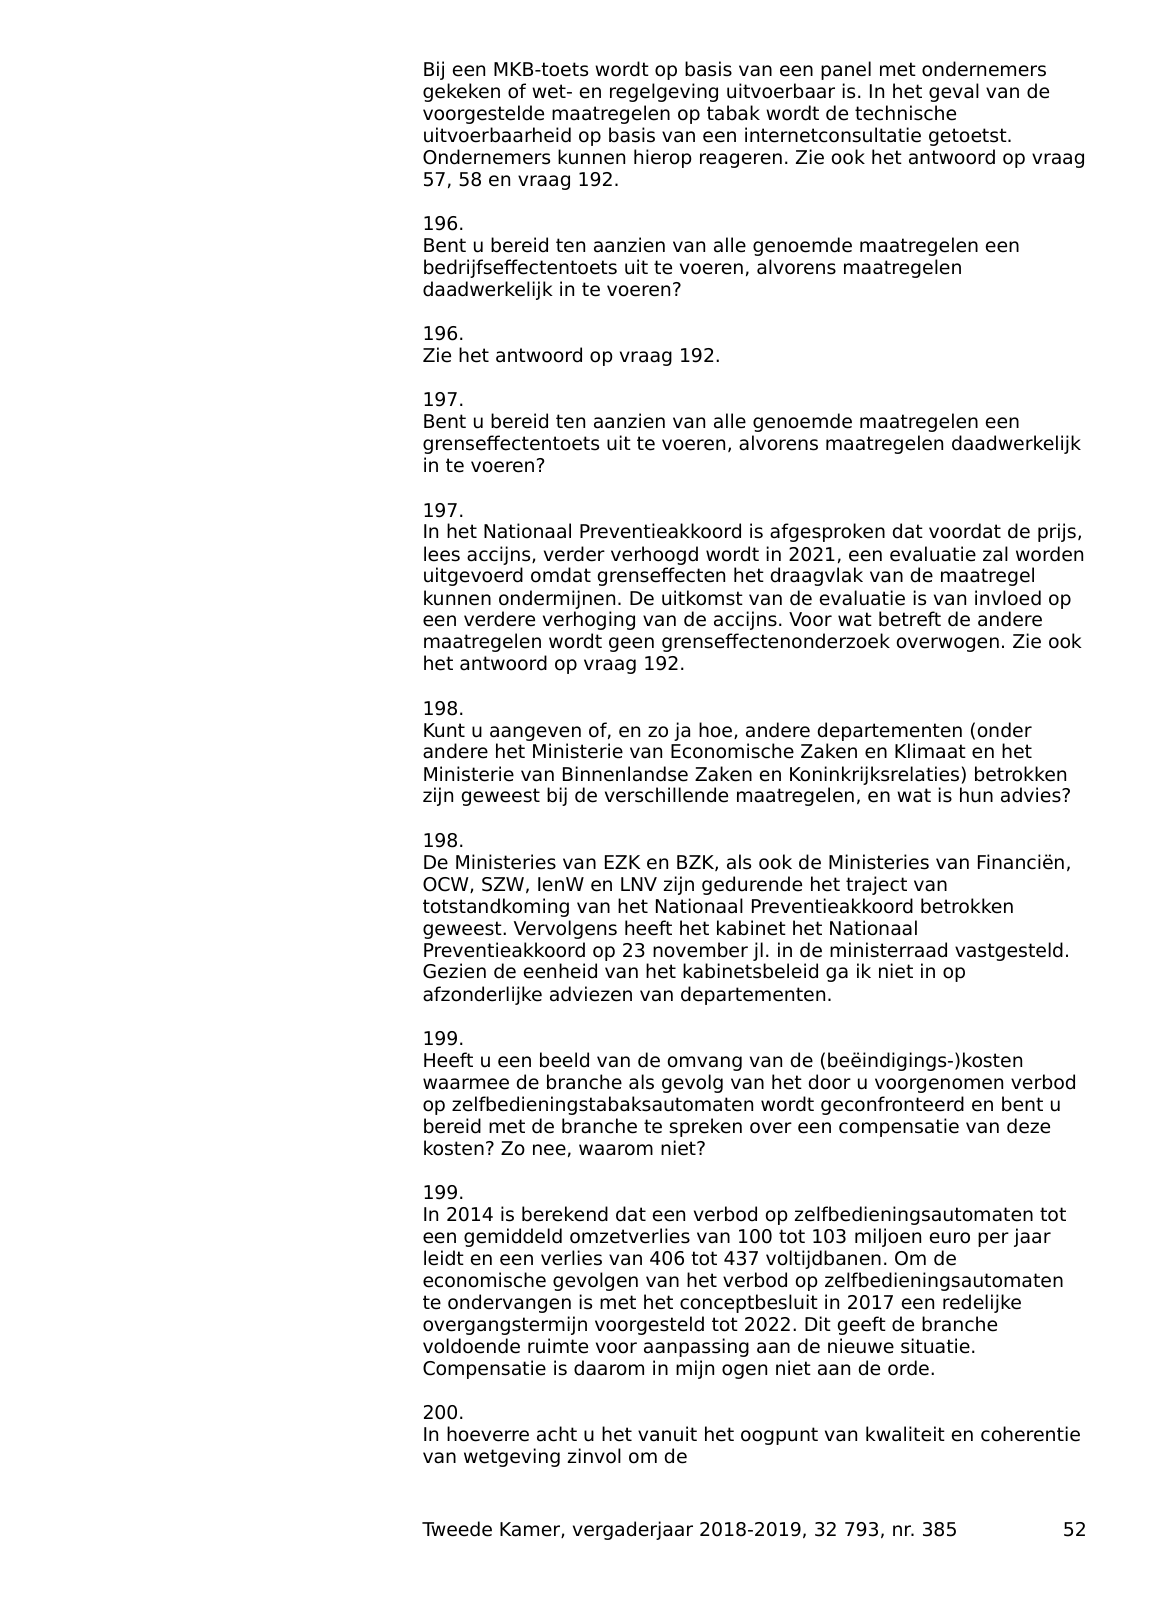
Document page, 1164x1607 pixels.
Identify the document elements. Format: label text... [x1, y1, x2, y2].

text 199. [422, 1028, 1087, 1049]
text In het Nationaal Preventieakkoord is afgesproken dat voordat de prijs, lees accijns, verder verhoogd wordt in 2021, een evaluatie zal worden uitgevoerd omdat grenseffecten het draagvlak van de maatregel kunnen ondermijnen. De uitkomst van de evaluatie is van invloed op een verdere verhoging van de accijns. Voor wat betreft de andere maatregelen wordt geen grenseffectenonderzoek overwogen. Zie ook het antwoord op vraag 192. [422, 521, 1087, 675]
text 196. [422, 213, 1087, 235]
text 196. [422, 323, 1087, 345]
text Bij een MKB-toets wordt op basis van een panel met ondernemers gekeken of wet- en regelgeving uitvoerbaar is. In het geval van de voorgestelde maatregelen op tabak wordt de technische uitvoerbaarheid op basis van een internetconsultatie getoetst. Ondernemers kunnen hierop reageren. Zie ook het antwoord op vraag 57, 58 en vraag 192. [422, 59, 1087, 191]
text 197. [422, 389, 1087, 411]
text 199. [422, 1182, 1087, 1204]
text De Ministeries van EZK en BZK, als ook de Ministeries van Financiën, OCW, SZW, IenW en LNV zijn gedurende het traject van totstandkoming van het Nationaal Preventieakkoord betrokken geweest. Vervolgens heeft het kabinet het Nationaal Preventieakkoord op 23 november jl. in de ministerraad vastgesteld. Gezien de eenheid van het kabinetsbeleid ga ik niet in op afzonderlijke adviezen van departementen. [422, 852, 1087, 1005]
text 197. [422, 499, 1087, 521]
text Heeft u een beeld van de omvang van de (beëindigings-)kosten waarmee de branche als gevolg van het door u voorgenomen verbod op zelfbedieningstabaksautomaten wordt geconfronteerd en bent u bereid met de branche te spreken over een compensatie van deze kosten? Zo nee, waarom niet? [422, 1049, 1087, 1159]
text Bent u bereid ten aanzien van alle genoemde maatregelen een bedrijfseffectentoets uit te voeren, alvorens maatregelen daadwerkelijk in te voeren? [422, 235, 1087, 301]
text 198. [422, 697, 1087, 719]
text 200. [422, 1402, 1087, 1424]
text Kunt u aangeven of, en zo ja hoe, andere departementen (onder andere het Ministerie van Economische Zaken en Klimaat en het Ministerie van Binnenlandse Zaken en Koninkrijksrelaties) betrokken zijn geweest bij de verschillende maatregelen, en wat is hun advies? [422, 719, 1087, 807]
text 198. [422, 829, 1087, 852]
text In hoeverre acht u het vanuit het oogpunt van kwaliteit en coherentie van wetgeving zinvol om de [422, 1424, 1087, 1468]
text In 2014 is berekend dat een verbod op zelfbedieningsautomaten tot een gemiddeld omzetverlies van 100 tot 103 miljoen euro per jaar leidt en een verlies van 406 tot 437 voltijdbanen. Om de economische gevolgen van het verbod op zelfbedieningsautomaten te ondervangen is met het conceptbesluit in 2017 een redelijke overgangstermijn voorgesteld tot 2022. Dit geeft de branche voldoende ruimte voor aanpassing aan de nieuwe situatie. Compensatie is daarom in mijn ogen niet aan de orde. [422, 1204, 1087, 1379]
text Zie het antwoord op vraag 192. [422, 345, 1087, 367]
text Bent u bereid ten aanzien van alle genoemde maatregelen een grenseffectentoets uit te voeren, alvorens maatregelen daadwerkelijk in te voeren? [422, 411, 1087, 477]
